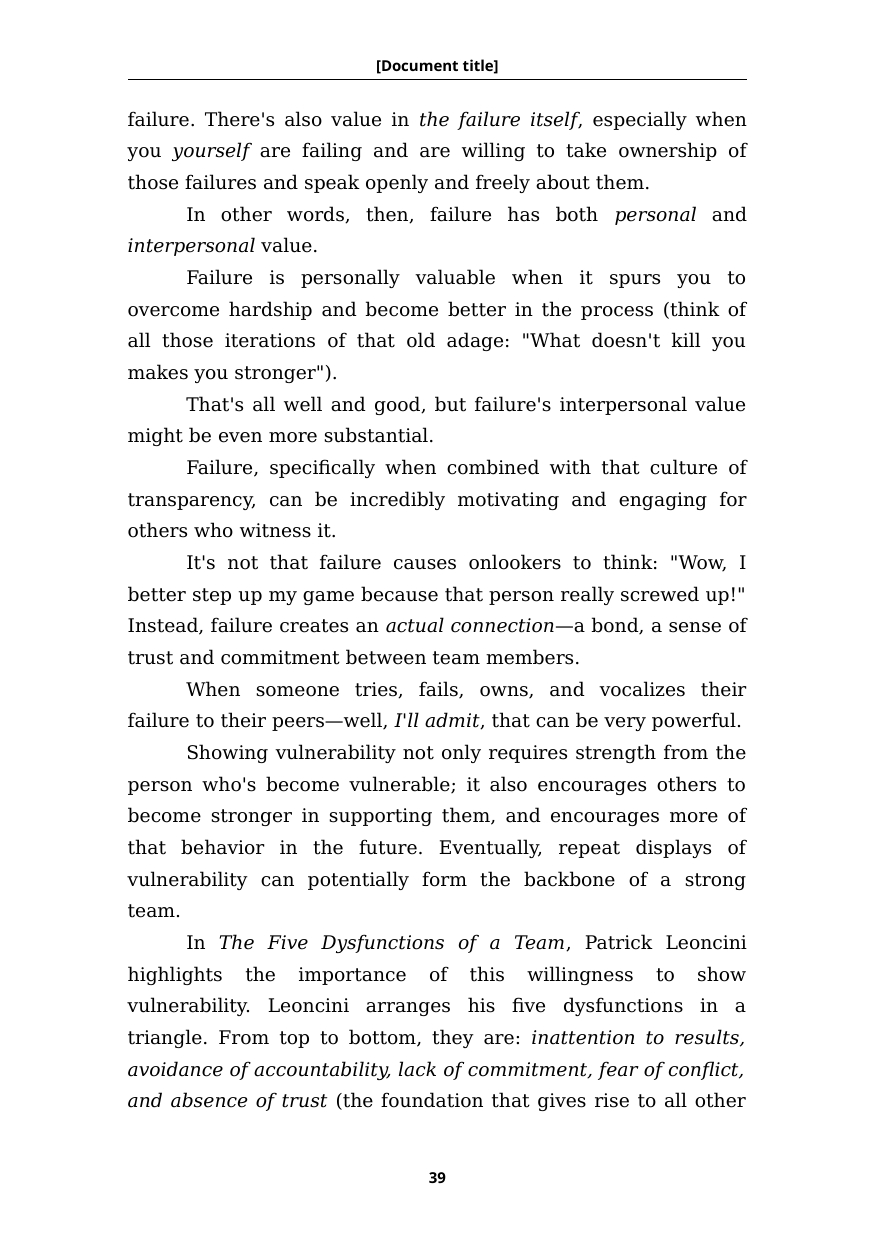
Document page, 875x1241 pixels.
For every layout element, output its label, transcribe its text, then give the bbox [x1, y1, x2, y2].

text Showing vulnerability not only requires strength from the person who's become vulnerable; it also encourages others to become stronger in supporting them, and encourages more of that behavior in the future. Eventually, repeat displays of vulnerability can potentially form the backbone of a strong team. [127, 742, 747, 922]
text When someone tries, fails, owns, and vocalizes their failure to their peers—well, I'll admit, that can be very powerful. [127, 679, 747, 732]
text failure. There's also value in the failure itself, especially when you yourself are failing and are willing to take ownership of those failures and speak openly and freely about them. [127, 109, 747, 194]
text In The Five Dysfunctions of a Team, Patrick Leoncini highlights the importance of this willingness to show vulnerability. Leoncini arranges his five dysfunctions in a triangle. From top to bottom, they are: inattention to results, avoidance of accountability, lack of commitment, fear of conflict, and absence of trust (the foundation that gives rise to all other [127, 932, 747, 1112]
text In other words, then, failure has both personal and interpersonal value. [127, 204, 747, 257]
text That's all well and good, but failure's interpersonal value might be even more substantial. [127, 394, 747, 447]
text Failure is personally valuable when it spurs you to overcome hardship and become better in the process (think of all those iterations of that old adage: "What doesn't kill you makes you stronger"). [127, 267, 747, 384]
text It's not that failure causes onlookers to think: "Wow, I better step up my game because that person really screwed up!" Instead, failure creates an actual connection—a bond, a sense of trust and commitment between team members. [127, 552, 747, 669]
text Failure, specifically when combined with that culture of transparency, can be incredibly motivating and engaging for others who witness it. [127, 457, 747, 542]
